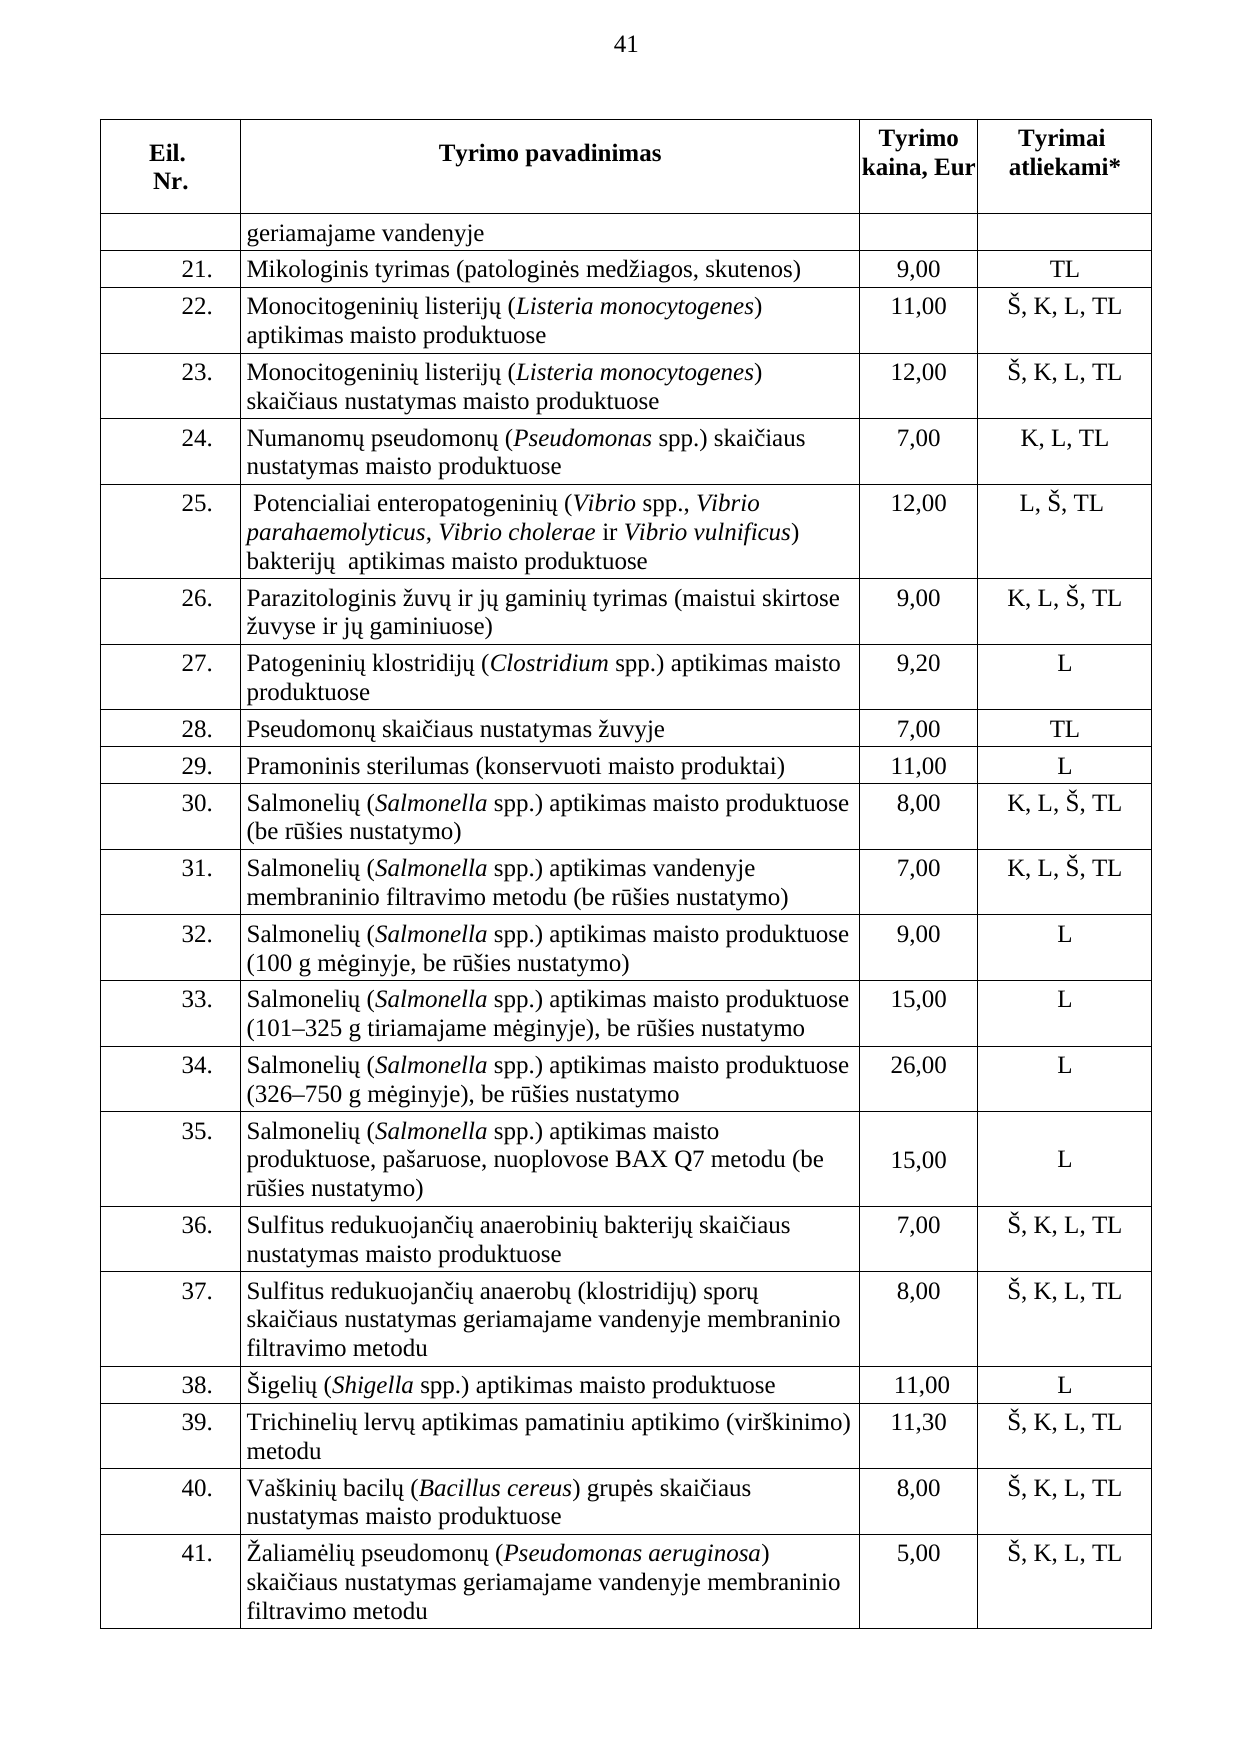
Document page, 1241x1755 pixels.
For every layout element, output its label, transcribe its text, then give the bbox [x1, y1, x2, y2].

table_cell Parazitologinis žuvų ir jų gaminių tyrimas (maistui skirtose žuvyse ir jų gaminiuose) [241, 579, 859, 644]
table_cell 40. [101, 1469, 240, 1534]
table_cell Š, K, L, TL [978, 1404, 1151, 1468]
table_cell 5,00 [860, 1535, 977, 1628]
table_cell [101, 214, 240, 250]
table_cell 41. [101, 1535, 240, 1628]
table_cell Monocitogeninių listerijų (Listeria monocytogenes) aptikimas maisto produktuose [241, 288, 859, 352]
table_cell Pramoninis sterilumas (konservuoti maisto produktai) [241, 747, 859, 783]
table_cell Salmonelių (Salmonella spp.) aptikimas maisto produktuose (326–750 g mėginyje), be rūšies nustatymo [241, 1047, 859, 1111]
table_cell 12,00 [860, 485, 977, 578]
table_header Tyrimo kaina, Eur [860, 120, 977, 213]
table_cell K, L, Š, TL [978, 850, 1151, 914]
table_cell 12,00 [860, 354, 977, 418]
table_cell Mikologinis tyrimas (patologinės medžiagos, skutenos) [241, 251, 859, 287]
table_cell 9,00 [860, 915, 977, 980]
table_cell 9,00 [860, 579, 977, 644]
table_cell 35. [101, 1112, 240, 1206]
table_cell 9,00 [860, 251, 977, 287]
table_cell Sulfitus redukuojančių anaerobų (klostridijų) sporų skaičiaus nustatymas geriamajame vandenyje membraninio filtravimo metodu [241, 1272, 859, 1366]
table_cell Š, K, L, TL [978, 1207, 1151, 1271]
table_cell 26. [101, 579, 240, 644]
table_cell 11,00 [860, 1367, 977, 1402]
table_cell 8,00 [860, 1469, 977, 1534]
table_cell 36. [101, 1207, 240, 1271]
table_cell 34. [101, 1047, 240, 1111]
table_cell L, Š, TL [978, 485, 1151, 578]
table_cell Potencialiai enteropatogeninių (Vibrio spp., Vibrio parahaemolyticus, Vibrio cholerae ir Vibrio vulnificus) bakterijų aptikimas maisto produktuose [241, 485, 859, 578]
table_cell 8,00 [860, 784, 977, 849]
table_cell Š, K, L, TL [978, 1535, 1151, 1628]
table_cell 15,00 [860, 981, 977, 1046]
table_cell 38. [101, 1367, 240, 1402]
table_cell 28. [101, 710, 240, 746]
table_cell Numanomų pseudomonų (Pseudomonas spp.) skaičiaus nustatymas maisto produktuose [241, 419, 859, 484]
table_cell 30. [101, 784, 240, 849]
table_cell 23. [101, 354, 240, 418]
table_cell 32. [101, 915, 240, 980]
table_cell Salmonelių (Salmonella spp.) aptikimas maisto produktuose, pašaruose, nuoplovose BAX Q7 metodu (be rūšies nustatymo) [241, 1112, 859, 1206]
table_cell L [978, 981, 1151, 1046]
table_cell L [978, 915, 1151, 980]
table_cell Žaliamėlių pseudomonų (Pseudomonas aeruginosa) skaičiaus nustatymas geriamajame vandenyje membraninio filtravimo metodu [241, 1535, 859, 1628]
table_cell K, L, TL [978, 419, 1151, 484]
table_cell Vaškinių bacilų (Bacillus cereus) grupės skaičiaus nustatymas maisto produktuose [241, 1469, 859, 1534]
table_cell 11,30 [860, 1404, 977, 1468]
table_cell Š, K, L, TL [978, 354, 1151, 418]
table_header Tyrimo pavadinimas [241, 120, 859, 213]
table_cell TL [978, 710, 1151, 746]
table_cell Salmonelių (Salmonella spp.) aptikimas maisto produktuose (be rūšies nustatymo) [241, 784, 859, 849]
table_cell 33. [101, 981, 240, 1046]
table_cell 9,20 [860, 645, 977, 709]
table_cell 25. [101, 485, 240, 578]
table_cell L [978, 1367, 1151, 1402]
table_cell 7,00 [860, 1207, 977, 1271]
table_cell Salmonelių (Salmonella spp.) aptikimas maisto produktuose (100 g mėginyje, be rūšies nustatymo) [241, 915, 859, 980]
table_cell Monocitogeninių listerijų (Listeria monocytogenes) skaičiaus nustatymas maisto produktuose [241, 354, 859, 418]
table_cell 21. [101, 251, 240, 287]
table_cell geriamajame vandenyje [241, 214, 859, 250]
table_header Tyrimai atliekami* [978, 120, 1151, 213]
table_cell 39. [101, 1404, 240, 1468]
table_cell 8,00 [860, 1272, 977, 1366]
table_cell Trichinelių lervų aptikimas pamatiniu aptikimo (virškinimo) metodu [241, 1404, 859, 1468]
table_cell Š, K, L, TL [978, 288, 1151, 352]
table_cell Šigelių (Shigella spp.) aptikimas maisto produktuose [241, 1367, 859, 1402]
table_cell 29. [101, 747, 240, 783]
table_cell 7,00 [860, 850, 977, 914]
table_cell 24. [101, 419, 240, 484]
table_cell Š, K, L, TL [978, 1272, 1151, 1366]
table_cell Pseudomonų skaičiaus nustatymas žuvyje [241, 710, 859, 746]
table_cell 31. [101, 850, 240, 914]
table_cell K, L, Š, TL [978, 784, 1151, 849]
table_cell L [978, 1047, 1151, 1111]
table_cell K, L, Š, TL [978, 579, 1151, 644]
table_cell Salmonelių (Salmonella spp.) aptikimas vandenyje membraninio filtravimo metodu (be rūšies nustatymo) [241, 850, 859, 914]
table_cell 11,00 [860, 747, 977, 783]
table_cell Patogeninių klostridijų (Clostridium spp.) aptikimas maisto produktuose [241, 645, 859, 709]
table_cell 26,00 [860, 1047, 977, 1111]
table_cell 37. [101, 1272, 240, 1366]
table_cell Salmonelių (Salmonella spp.) aptikimas maisto produktuose (101–325 g tiriamajame mėginyje), be rūšies nustatymo [241, 981, 859, 1046]
table_cell Š, K, L, TL [978, 1469, 1151, 1534]
table_cell L [978, 747, 1151, 783]
table_cell 7,00 [860, 419, 977, 484]
table_header Eil. Nr. [101, 120, 240, 213]
table_cell L [978, 1112, 1151, 1206]
table_cell 11,00 [860, 288, 977, 352]
table_cell Sulfitus redukuojančių anaerobinių bakterijų skaičiaus nustatymas maisto produktuose [241, 1207, 859, 1271]
table_cell [978, 214, 1151, 250]
table_cell 22. [101, 288, 240, 352]
table_cell TL [978, 251, 1151, 287]
table_cell 27. [101, 645, 240, 709]
table_cell 7,00 [860, 710, 977, 746]
table_cell L [978, 645, 1151, 709]
table_cell 15,00 [860, 1112, 977, 1206]
table_cell [860, 214, 977, 250]
